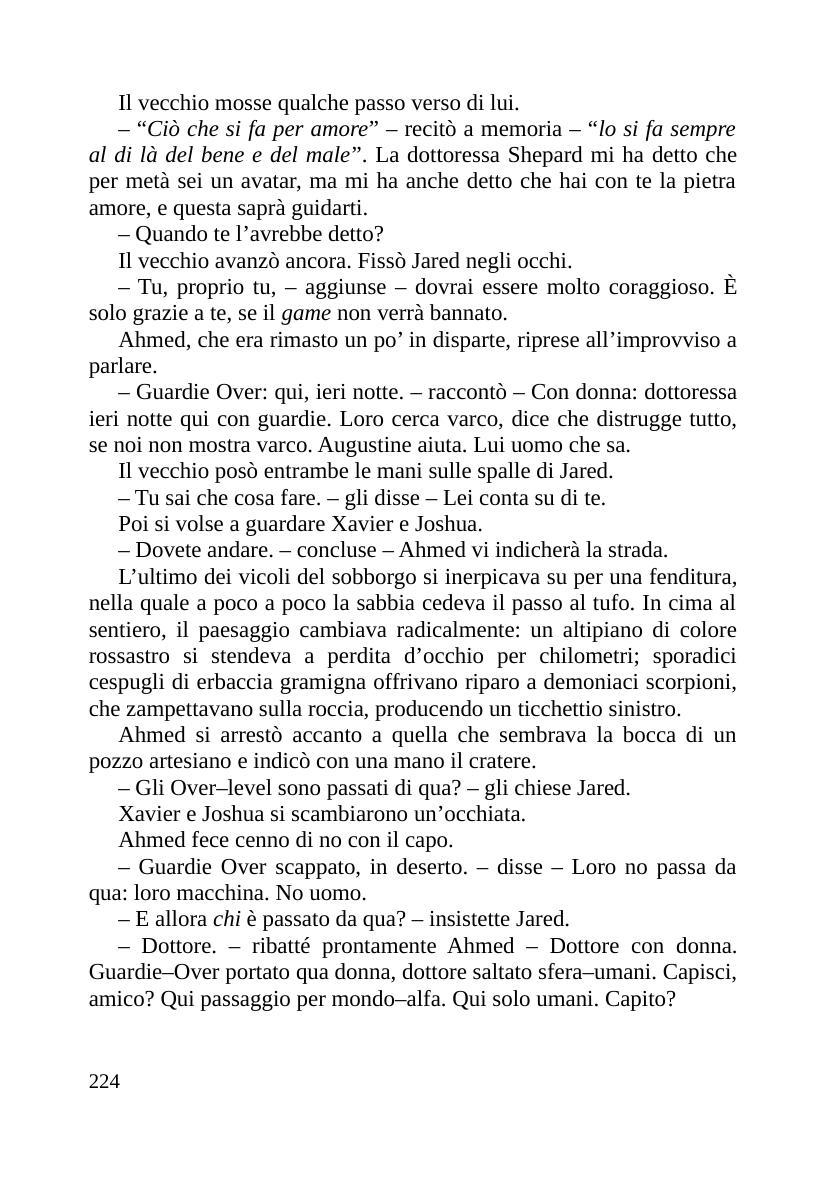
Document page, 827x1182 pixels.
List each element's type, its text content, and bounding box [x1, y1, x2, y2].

text – Dovete andare. – concluse – Ahmed vi indicherà la strada. [88, 537, 738, 563]
text – Tu sai che cosa fare. – gli disse – Lei conta su di te. [88, 484, 738, 510]
text Ahmed si arrestò accanto a quella che sembrava la bocca di un pozzo artesiano e indicò con una mano il cratere. [88, 721, 738, 774]
text – Gli Over–level sono passati di qua? – gli chiese Jared. [88, 774, 738, 800]
text – Dottore. – ribatté prontamente Ahmed – Dottore con donna. Guardie–Over portato qua donna, dottore saltato sfera–umani. Capisci, amico? Qui passaggio per mondo–alfa. Qui solo umani. Capito? [88, 932, 738, 1011]
text – Guardie Over: qui, ieri notte. – raccontò – Con donna: dottoressa ieri notte qui con guardie. Loro cerca varco, dice che distrugge tutto, se noi non mostra varco. Augustine aiuta. Lui uomo che sa. [88, 378, 738, 457]
text Ahmed, che era rimasto un po’ in disparte, riprese all’improvviso a parlare. [88, 326, 738, 378]
text Ahmed fece cenno di no con il capo. [88, 826, 738, 853]
text L’ultimo dei vicoli del sobborgo si inerpicava su per una fenditura, nella quale a poco a poco la sabbia cedeva il passo al tufo. In cima al sentiero, il paesaggio cambiava radicalmente: un altipiano di colore rossastro si stendeva a perdita d’occhio per chilometri; sporadici cespugli di erbaccia gramigna offrivano riparo a demoniaci scorpioni, che zampettavano sulla roccia, producendo un ticchettio sinistro. [88, 563, 738, 721]
text Poi si volse a guardare Xavier e Joshua. [88, 510, 738, 537]
text – Tu, proprio tu, – aggiunse – dovrai essere molto coraggioso. È solo grazie a te, se il game non verrà bannato. [88, 273, 738, 326]
text – “Ciò che si fa per amore” – recitò a memoria – “lo si fa sempre al di là del bene e del male”. La dottoressa Shepard mi ha detto che per metà sei un avatar, ma mi ha anche detto che hai con te la pietra amore, e questa saprà guidarti. [88, 115, 738, 220]
text – Quando te l’avrebbe detto? [88, 220, 738, 247]
text Il vecchio avanzò ancora. Fissò Jared negli occhi. [88, 247, 738, 273]
text – Guardie Over scappato, in deserto. – disse – Loro no passa da qua: loro macchina. No uomo. [88, 853, 738, 906]
text Il vecchio mosse qualche passo verso di lui. [88, 88, 738, 115]
text Xavier e Joshua si scambiarono un’occhiata. [88, 800, 738, 826]
text Il vecchio posò entrambe le mani sulle spalle di Jared. [88, 457, 738, 484]
text – E allora chi è passato da qua? – insistette Jared. [88, 906, 738, 932]
